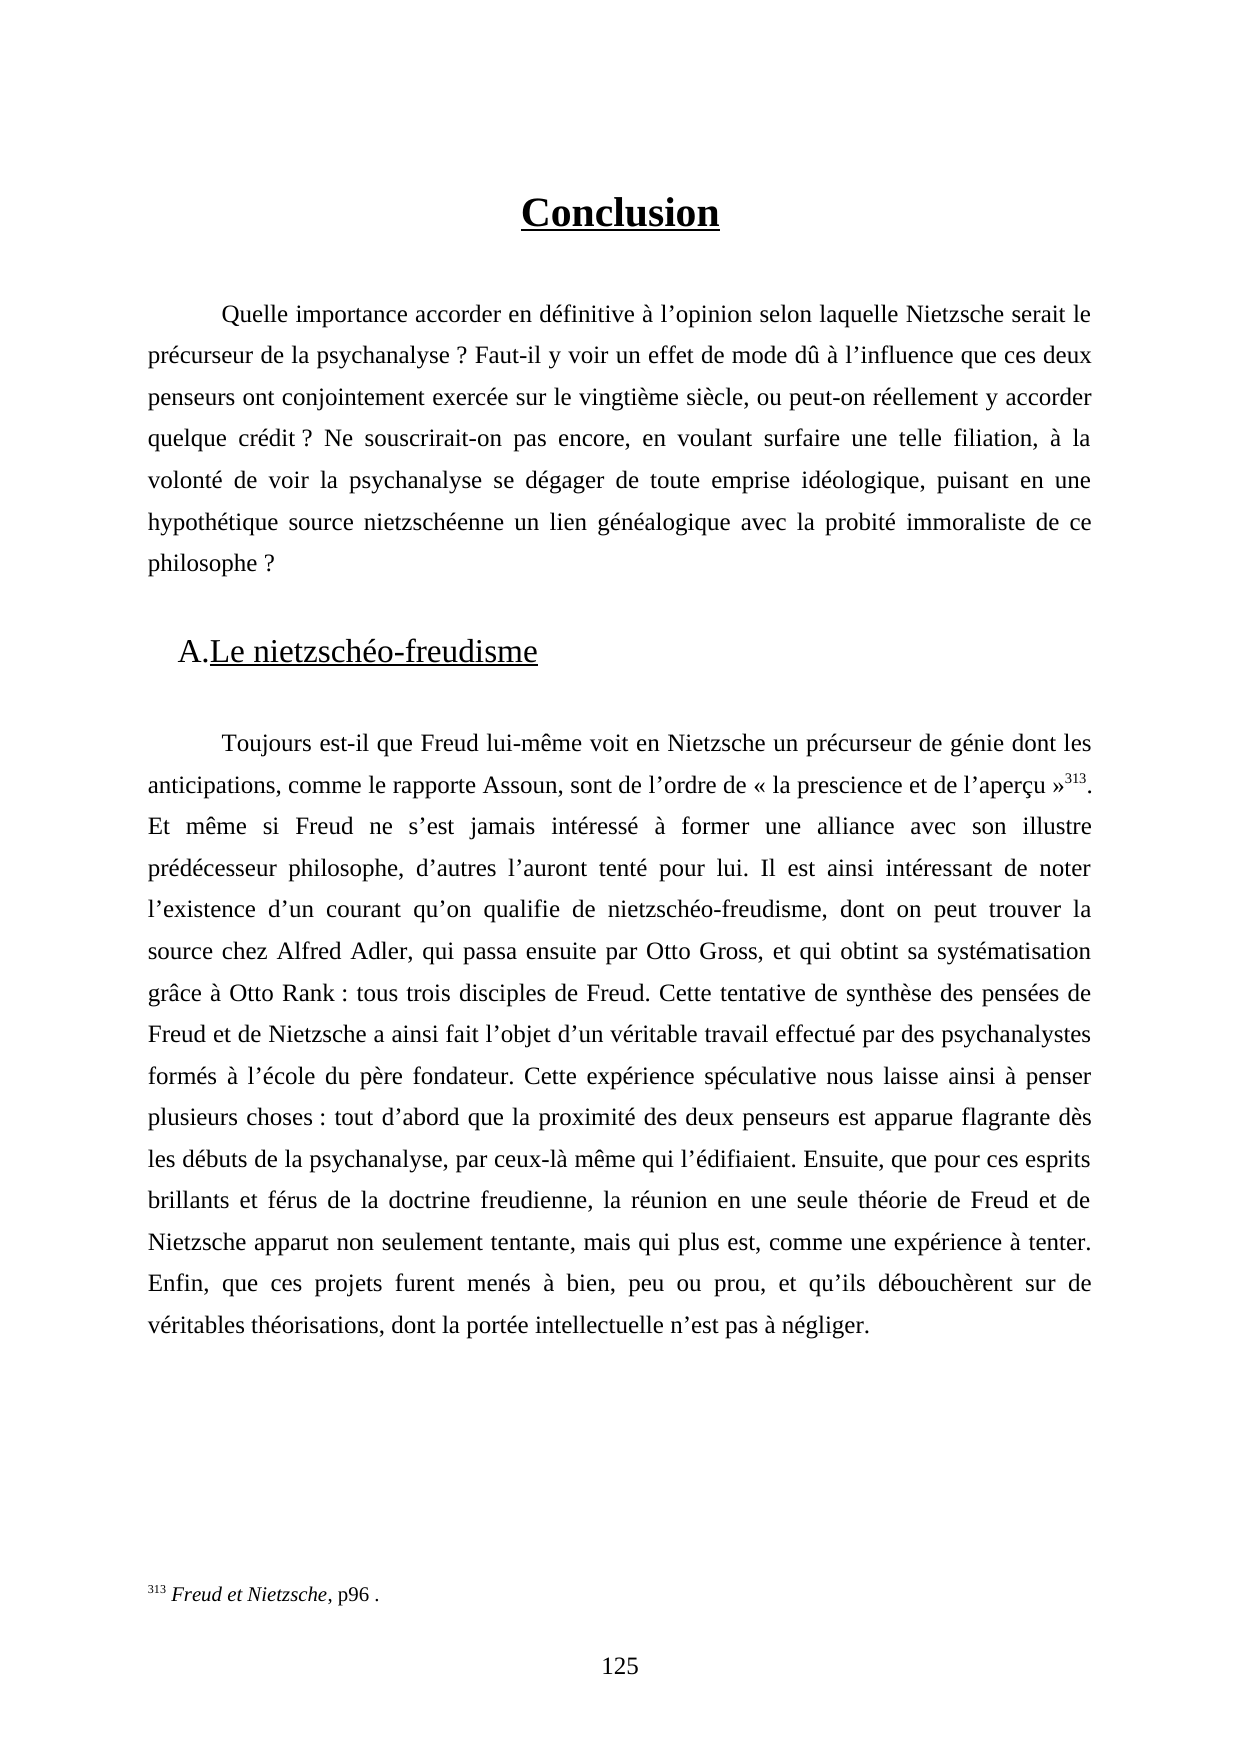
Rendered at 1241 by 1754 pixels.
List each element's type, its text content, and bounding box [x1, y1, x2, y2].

text Toujours est-il que Freud lui-même voit en Nietzsche un précurseur de génie dont les anticipations, comme le rapporte Assoun, sont de l’ordre de « la prescience et de l’aperçu ». Et même si Freud ne s’est jamais intéressé à former une alliance avec son illustre prédécesseur philosophe, d’autres l’auront tenté pour lui. Il est ainsi intéressant de noter l’existence d’un courant qu’on qualifie de nietzschéo-freudisme, dont on peut trouver la source chez Alfred Adler, qui passa ensuite par Otto Gross, et qui obtint sa systématisation grâce à Otto Rank : tous trois disciples de Freud. Cette tentative de synthèse des pensées de Freud et de Nietzsche a ainsi fait l’objet d’un véritable travail effectué par des psychanalystes formés à l’école du père fondateur. Cette expérience spéculative nous laisse ainsi à penser plusieurs choses : tout d’abord que la proximité des deux penseurs est apparue flagrante dès les débuts de la psychanalyse, par ceux-là même qui l’édifiaient. Ensuite, que pour ces esprits brillants et férus de la doctrine freudienne, la réunion en une seule théorie de Freud et de Nietzsche apparut non seulement tentante, mais qui plus est, comme une expérience à tenter. Enfin, que ces projets furent menés à bien, peu ou prou, et qu’ils débouchèrent sur de véritables théorisations, dont la portée intellectuelle n’est pas à négliger. [148, 729, 1092, 1339]
text Conclusion [148, 189, 1092, 235]
text Quelle importance accorder en définitive à l’opinion selon laquelle Nietzsche serait le précurseur de la psychanalyse ? Faut-il y voir un effet de mode dû à l’influence que ces deux penseurs ont conjointement exercée sur le vingtième siècle, ou peut-on réellement y accorder quelque crédit ? Ne souscrirait-on pas encore, en voulant surfaire une telle filiation, à la volonté de voir la psychanalyse se dégager de toute emprise idéologique, puisant en une hypothétique source nietzschéenne un lien généalogique avec la probité immoraliste de ce philosophe ? [148, 300, 1092, 577]
text Freud et Nietzsche, p96 . [148, 1583, 1092, 1606]
list Le nietzschéo-freudisme [177, 632, 1092, 669]
